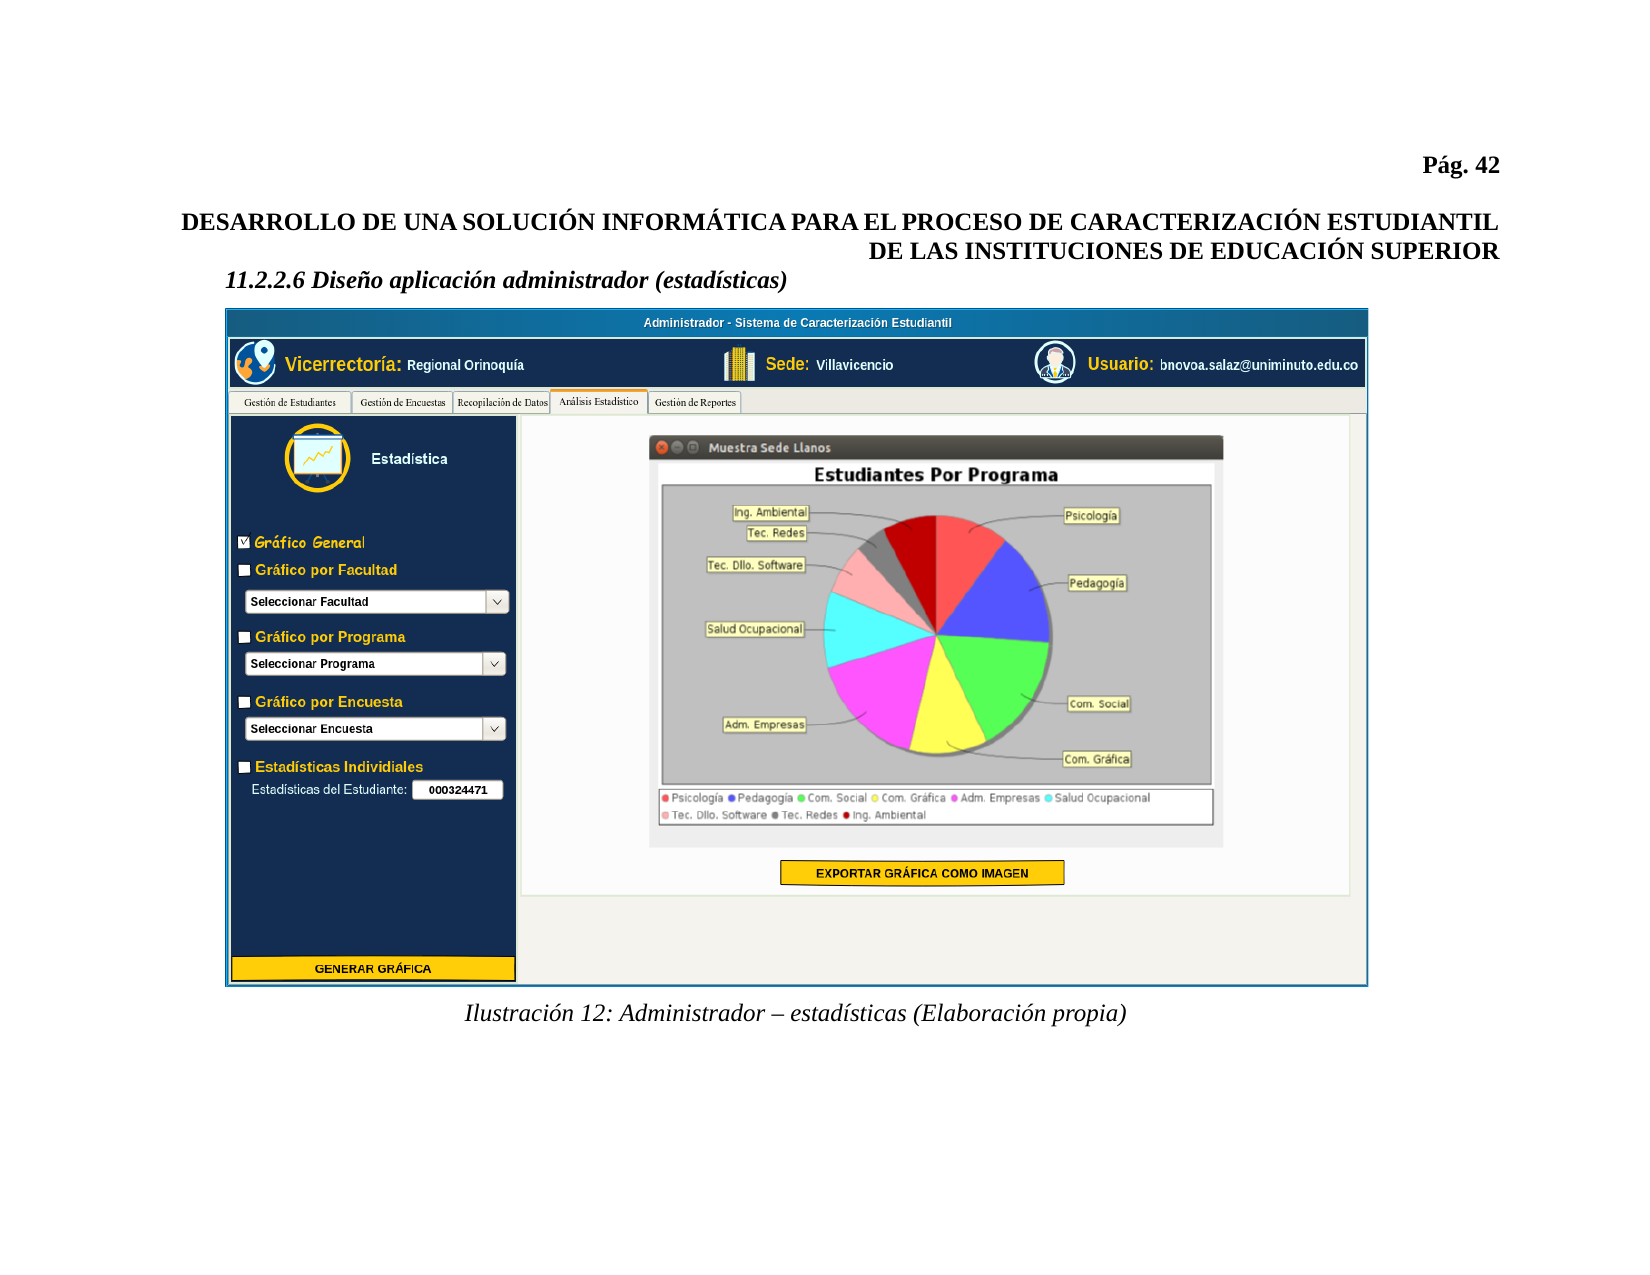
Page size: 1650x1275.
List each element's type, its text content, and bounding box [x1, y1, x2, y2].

picture [225, 308, 1369, 987]
text Ilustración 12: Administrador – estadísticas (Elaboración propia) [225, 998, 1368, 1027]
picture [788, 319, 796, 326]
picture [707, 319, 714, 326]
picture [229, 338, 1366, 984]
picture [835, 319, 850, 326]
subtitle 11.2.2.6 Diseño aplicación administrador (estadísticas) [150, 265, 1500, 294]
